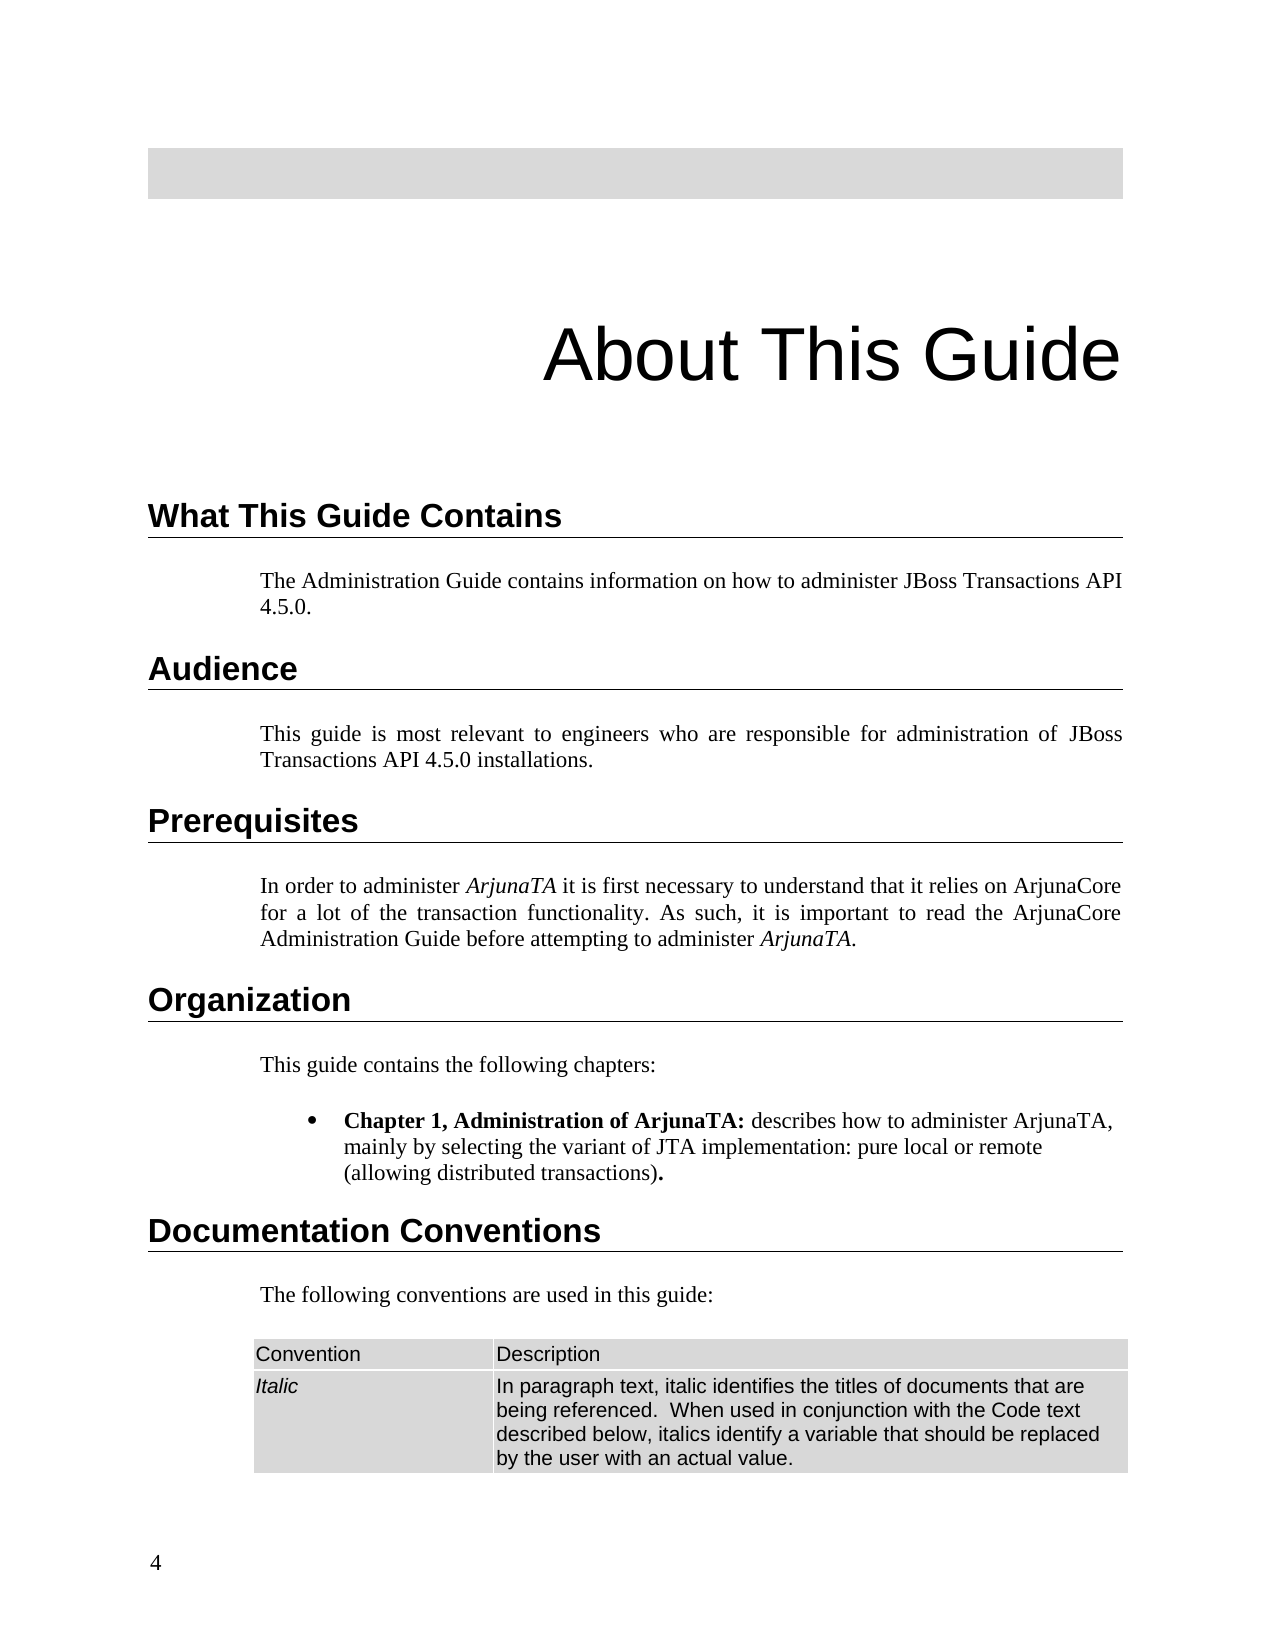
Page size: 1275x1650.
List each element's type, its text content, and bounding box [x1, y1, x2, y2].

text This guide is most relevant to engineers who are responsible for administration of JBoss Transactions API 4.4.0 installations. [260, 719, 1123, 772]
text The following conventions are used in this guide: [260, 1281, 1123, 1308]
table_header Convention [254, 1339, 493, 1369]
text In order to administer ArjunaTA it is first necessary to understand that it relies on ArjunaCore for a lot of the transaction functionality. As such, it is important to read the ArjunaCore Administration Guide before attempting to administer ArjunaTA. [260, 872, 1123, 951]
table_cell In paragraph text, italic identifies the titles of documents that are being referenced. When used in conjunction with the Code text described below, italics identify a variable that should be replaced by the user with an actual value. [494, 1371, 1128, 1473]
subtitle Prerequisites [148, 801, 1123, 842]
title About This Guide [263, 224, 1123, 396]
text This guide contains the following chapters: [260, 1051, 1123, 1077]
subtitle What This Guide Contains [148, 496, 1123, 537]
subtitle Audience [148, 649, 1123, 689]
list Chapter 1, Administration of ArjunaTA: describes how to administer ArjunaTA, mainly by selecting the variant of JTA implementation: pure local or remote (allowing distributed transactions). [308, 1107, 1123, 1186]
subtitle Organization [148, 980, 1123, 1021]
subtitle Documentation Conventions [148, 1211, 1123, 1251]
table_header Description [494, 1339, 1128, 1369]
table_cell Italic [254, 1371, 493, 1473]
text The Administration Guide contains information on how to administer JBoss Transactions API 4.4.0. [260, 567, 1123, 620]
